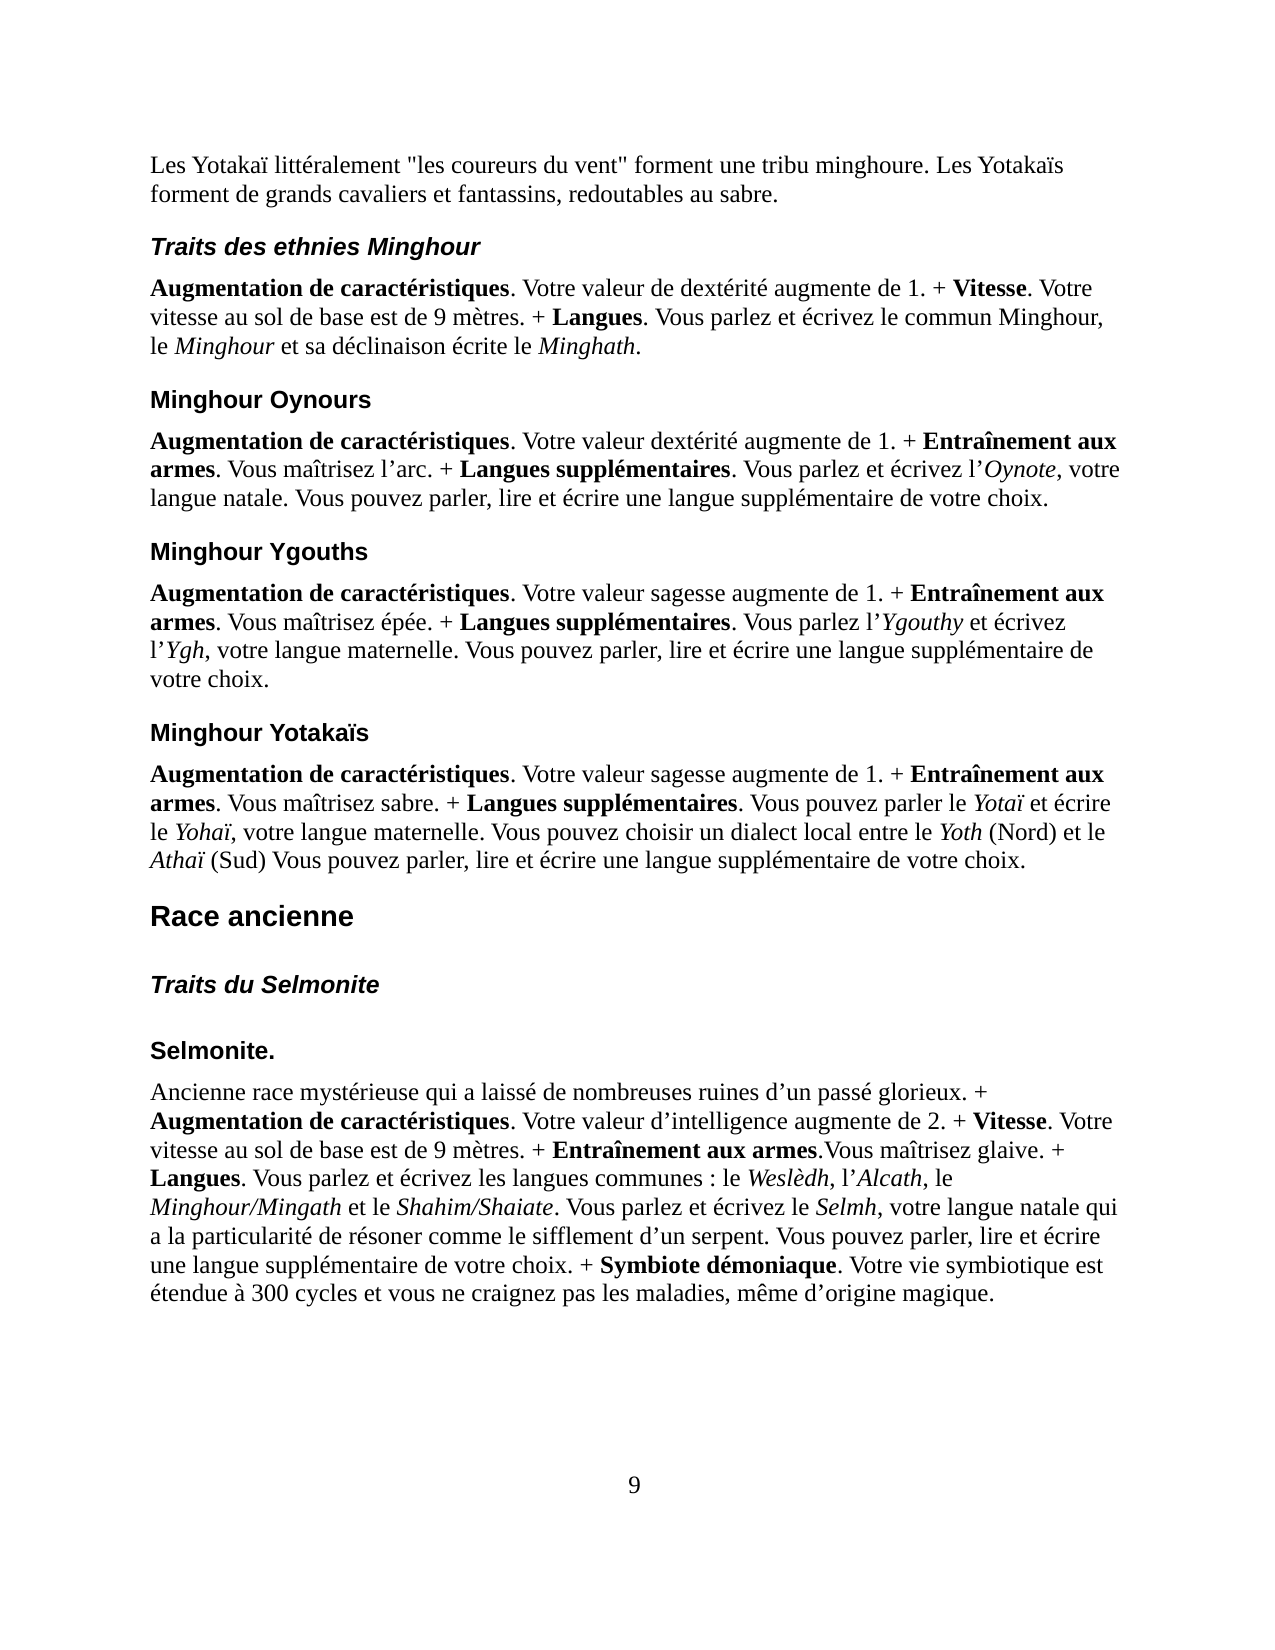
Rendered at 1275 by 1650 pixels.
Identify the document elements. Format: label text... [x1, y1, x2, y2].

subtitle Minghour Oynours [150, 385, 1125, 413]
text Augmentation de caractéristiques. Votre valeur sagesse augmente de 1. + Entraînement aux armes. Vous maîtrisez épée. + Langues supplémentaires. Vous parlez l’Ygouthy et écrivez l’Ygh, votre langue maternelle. Vous pouvez parler, lire et écrire une langue supplémentaire de votre choix. [150, 578, 1125, 693]
text Augmentation de caractéristiques. Votre valeur sagesse augmente de 1. + Entraînement aux armes. Vous maîtrisez sabre. + Langues supplémentaires. Vous pouvez parler le Yotaï et écrire le Yohaï, votre langue maternelle. Vous pouvez choisir un dialect local entre le Yoth (Nord) et le Athaï (Sud) Vous pouvez parler, lire et écrire une langue supplémentaire de votre choix. [150, 759, 1125, 874]
subtitle Minghour Ygouths [150, 537, 1125, 566]
text Les Yotakaï littéralement "les coureurs du vent" forment une tribu minghoure. Les Yotakaïs forment de grands cavaliers et fantassins, redoutables au sabre. [150, 150, 1125, 207]
subtitle Selmonite. [150, 1036, 1125, 1065]
text Ancienne race mystérieuse qui a laissé de nombreuses ruines d’un passé glorieux. + Augmentation de caractéristiques. Votre valeur d’intelligence augmente de 2. + Vitesse. Votre vitesse au sol de base est de 9 mètres. + Entraînement aux armes.Vous maîtrisez glaive. + Langues. Vous parlez et écrivez les langues communes : le Weslèdh, l’Alcath, le Minghour/Mingath et le Shahim/Shaiate. Vous parlez et écrivez le Selmh, votre langue natale qui a la particularité de résoner comme le sifflement d’un serpent. Vous pouvez parler, lire et écrire une langue supplémentaire de votre choix. + Symbiote démoniaque. Votre vie symbiotique est étendue à 300 cycles et vous ne craignez pas les maladies, même d’origine magique. [150, 1077, 1125, 1307]
text Augmentation de caractéristiques. Votre valeur dextérité augmente de 1. + Entraînement aux armes. Vous maîtrisez l’arc. + Langues supplémentaires. Vous parlez et écrivez l’Oynote, votre langue natale. Vous pouvez parler, lire et écrire une langue supplémentaire de votre choix. [150, 426, 1125, 512]
subtitle Minghour Yotakaïs [150, 718, 1125, 747]
subtitle Traits des ethnies Minghour [150, 232, 1125, 261]
subtitle Race ancienne [150, 899, 1125, 933]
subtitle Traits du Selmonite [150, 970, 1125, 999]
text Augmentation de caractéristiques. Votre valeur de dextérité augmente de 1. + Vitesse. Votre vitesse au sol de base est de 9 mètres. + Langues. Vous parlez et écrivez le commun Minghour, le Minghour et sa déclinaison écrite le Minghath. [150, 273, 1125, 360]
